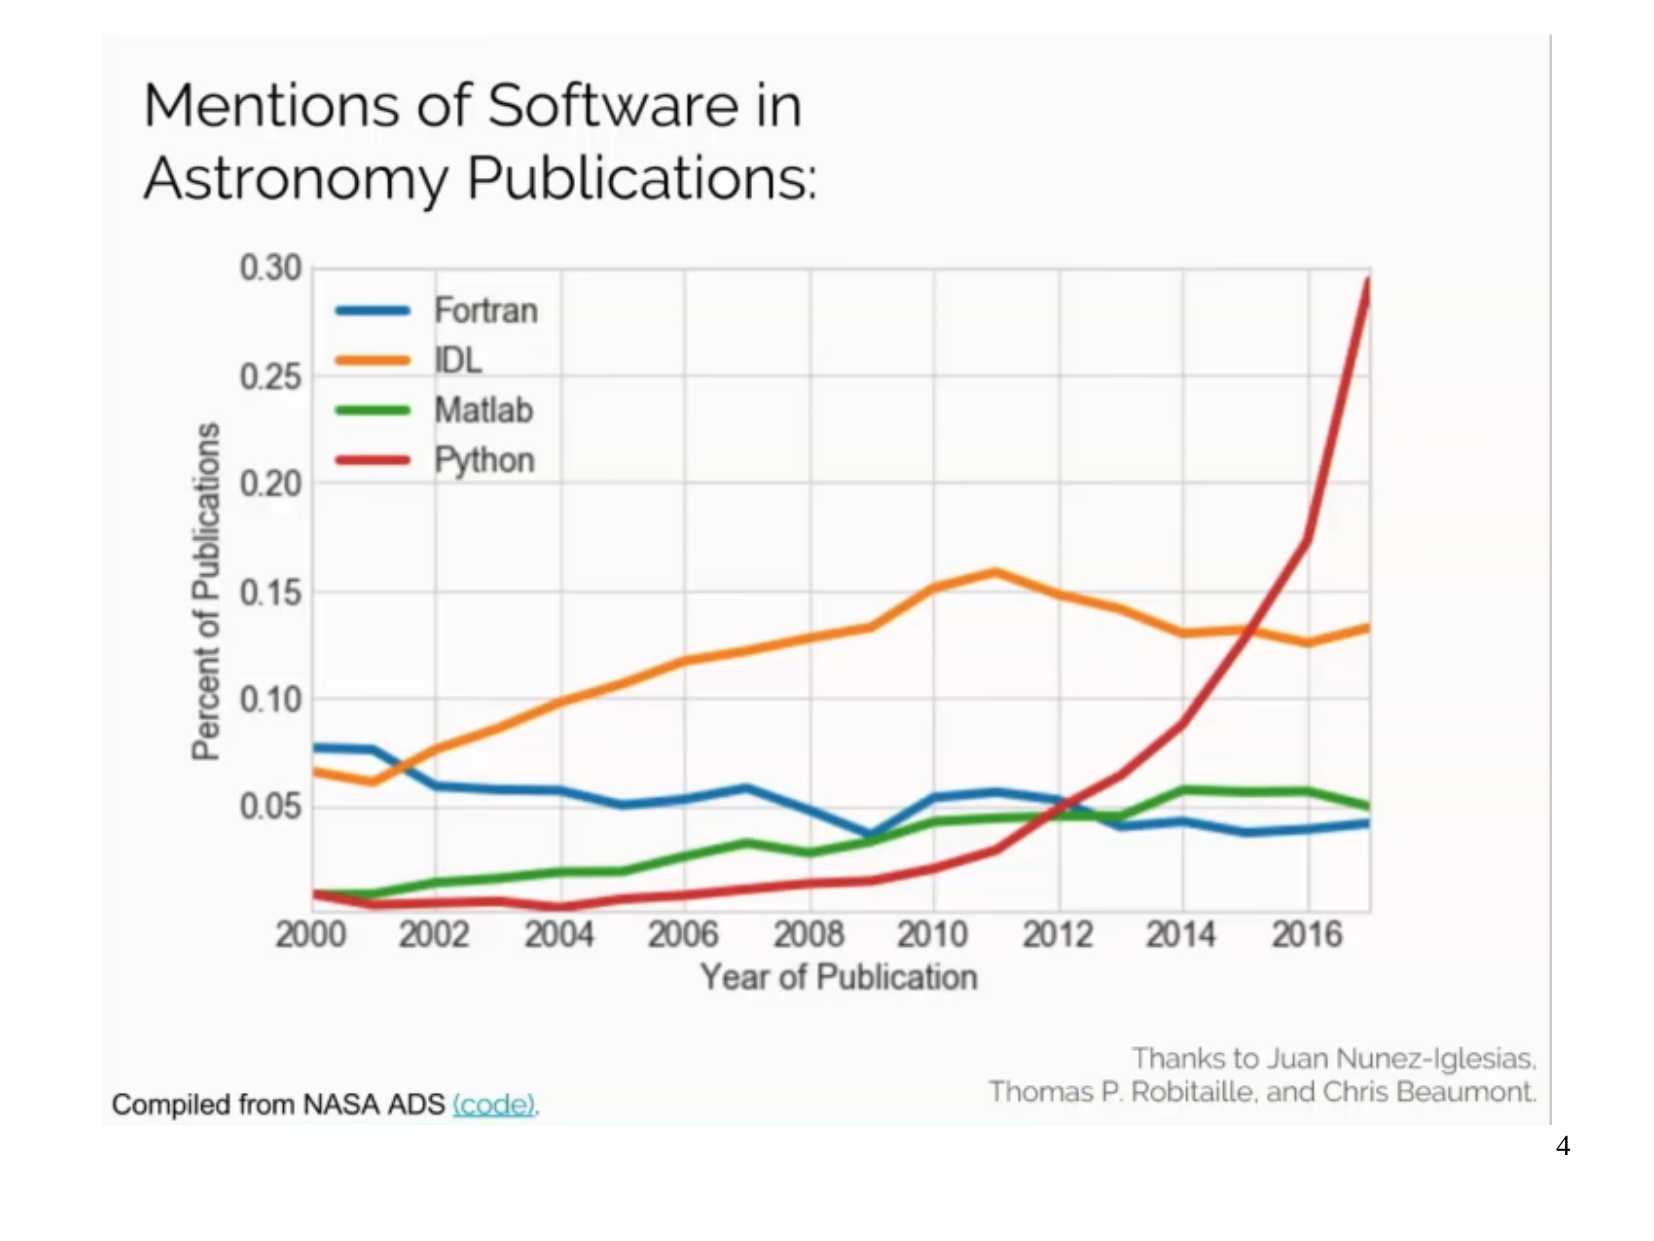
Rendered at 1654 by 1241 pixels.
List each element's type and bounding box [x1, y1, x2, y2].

picture [102, 31, 1552, 1126]
